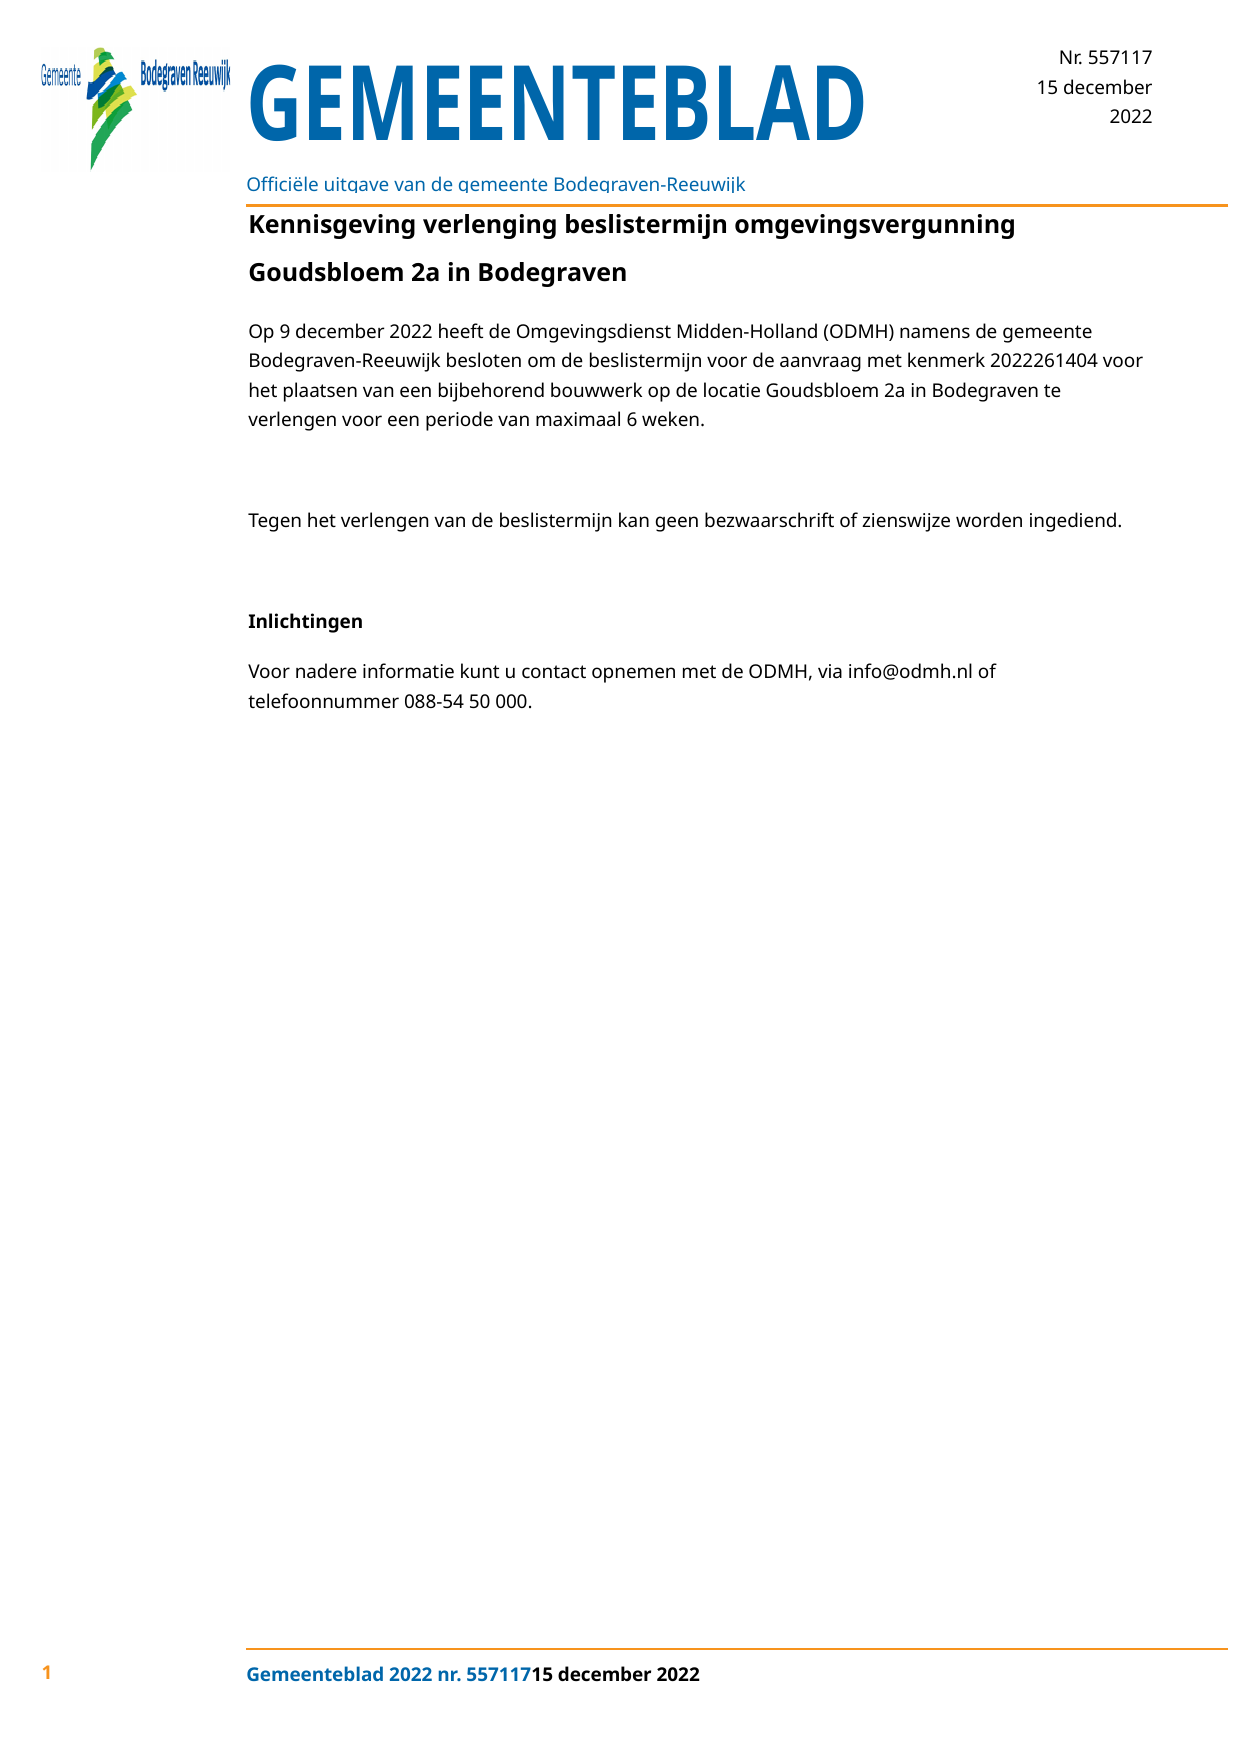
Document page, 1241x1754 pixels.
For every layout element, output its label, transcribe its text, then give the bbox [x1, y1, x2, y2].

picture [41, 47, 231, 172]
text Voor nadere informatie kunt u contact opnemen met de ODMH, via info@odmh.nl of telefoonnummer 088-54 50 000. [248, 659, 1152, 714]
text Tegen het verlengen van de beslistermijn kan geen bezwaarschrift of zienswijze worden ingediend. [248, 507, 1152, 533]
text Inlichtingen [248, 608, 1152, 634]
text Kennisgeving verlenging beslistermijn omgevingsvergunning Goudsbloem 2a in Bodegraven [248, 207, 1152, 288]
text Op 9 december 2022 heeft de Omgevingsdienst Midden-Holland (ODMH) namens de gemeente Bodegraven-Reeuwijk besloten om de beslistermijn voor de aanvraag met kenmerk 2022261404 voor het plaatsen van een bijbehorend bouwwerk op de locatie Goudsbloem 2a in Bodegraven te verlengen voor een periode van maximaal 6 weken. [248, 318, 1152, 432]
